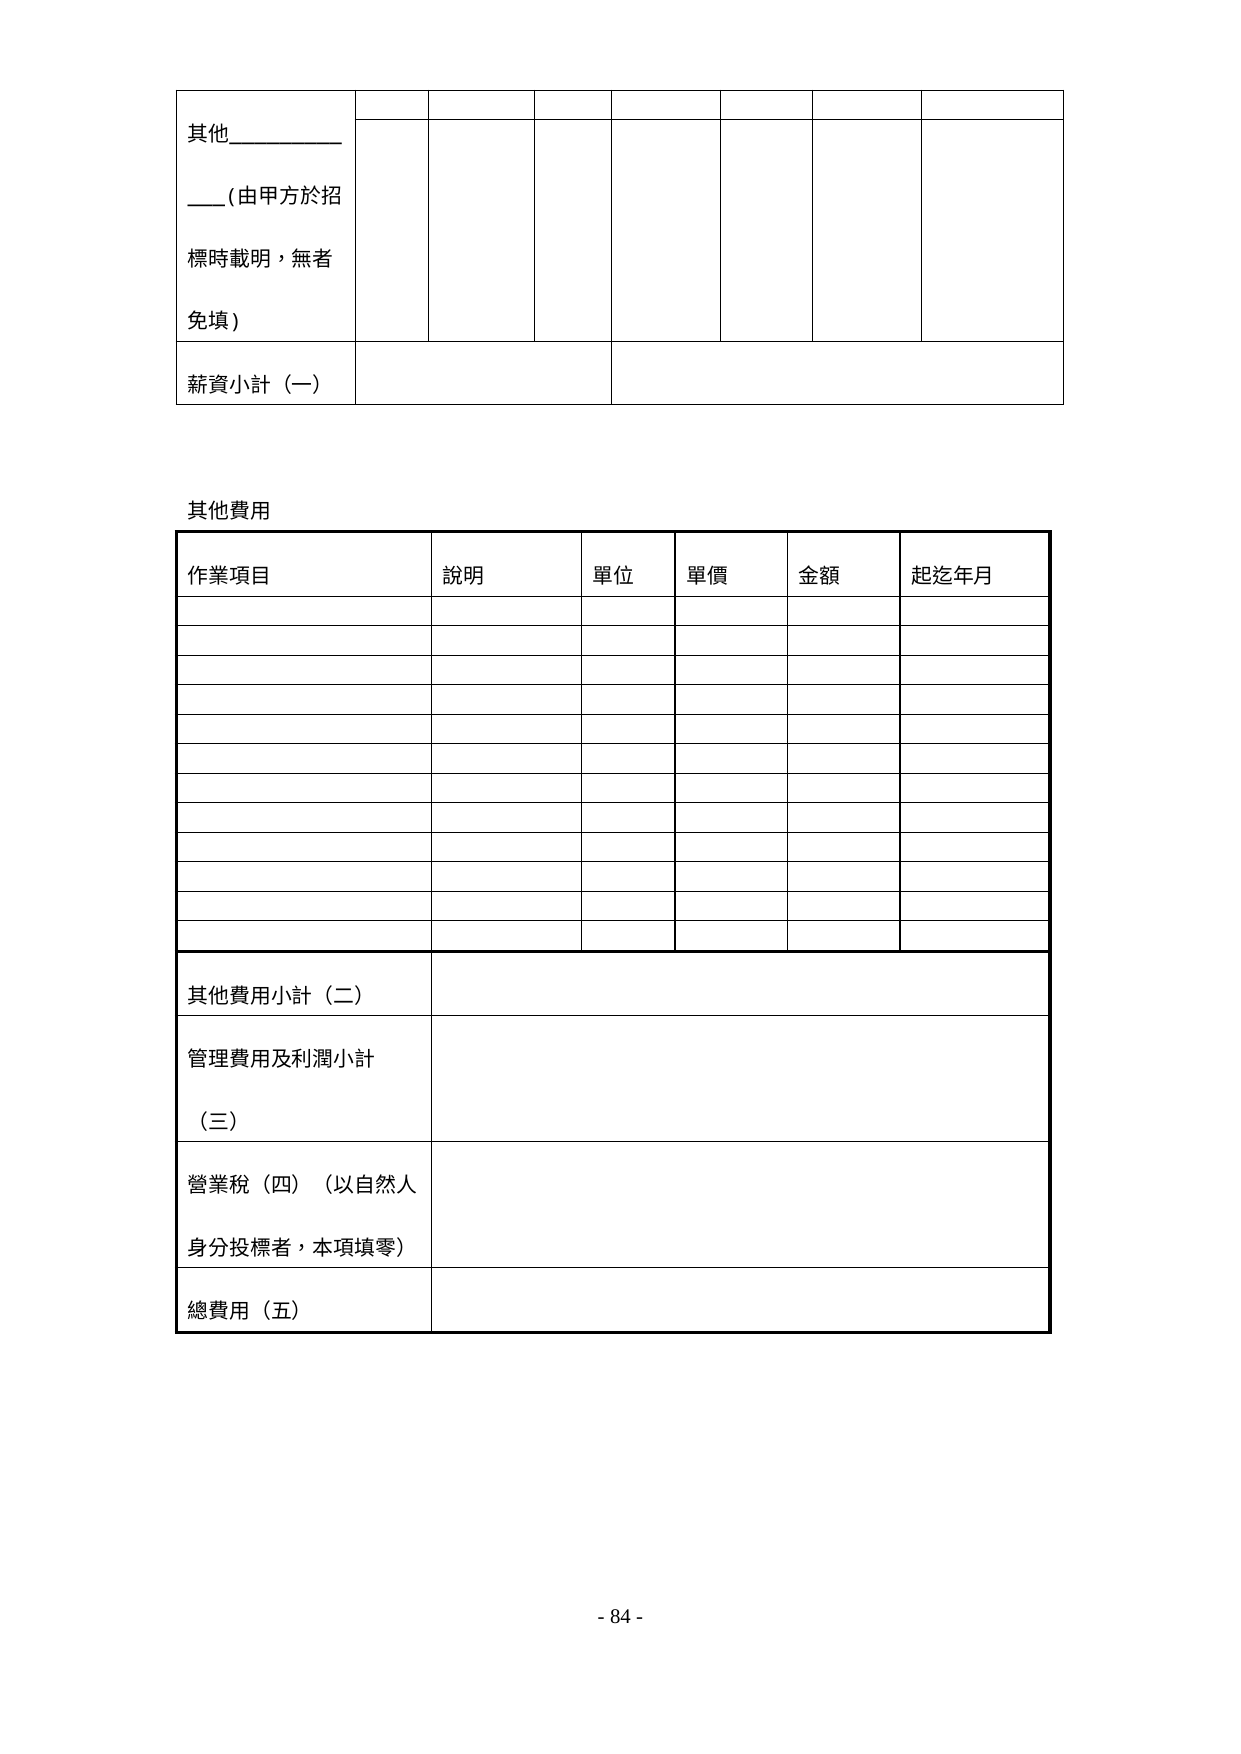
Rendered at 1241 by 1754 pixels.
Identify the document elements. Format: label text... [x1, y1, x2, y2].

table_cell [582, 803, 674, 832]
table_cell [676, 862, 787, 891]
table_cell 其他費用小計（二） [178, 953, 431, 1015]
table_cell [582, 715, 674, 743]
table_cell [432, 744, 581, 773]
table_cell [901, 921, 1048, 949]
table_cell [432, 715, 581, 743]
table_cell [901, 685, 1048, 714]
table_cell [582, 744, 674, 773]
table_cell [901, 803, 1048, 832]
table_cell [922, 120, 1063, 341]
table_cell [582, 774, 674, 802]
table_cell [432, 1268, 1048, 1331]
table_cell [901, 626, 1048, 655]
table_cell [429, 120, 534, 341]
table_cell [178, 715, 431, 743]
table_cell [178, 656, 431, 684]
table_header 金額 [788, 533, 899, 596]
table_cell [582, 656, 674, 684]
table_cell [676, 803, 787, 832]
table_cell [788, 774, 899, 802]
table_cell [676, 921, 787, 949]
text 其他費用 [187, 468, 1053, 530]
table_cell [432, 862, 581, 891]
table_cell [178, 685, 431, 714]
table_cell [178, 892, 431, 920]
table_cell [432, 803, 581, 832]
table_cell [788, 803, 899, 832]
table_cell [901, 597, 1048, 625]
table_cell [788, 921, 899, 949]
table_cell [676, 597, 787, 625]
table_cell [535, 91, 611, 119]
table_header 單價 [676, 533, 787, 596]
table_cell [788, 862, 899, 891]
table_cell [676, 656, 787, 684]
table_cell [432, 892, 581, 920]
table_cell [901, 833, 1048, 861]
table_cell [582, 862, 674, 891]
table_cell [788, 597, 899, 625]
table_cell 總費用（五） [178, 1268, 431, 1331]
table_cell [788, 685, 899, 714]
table_cell [901, 862, 1048, 891]
table_cell [356, 120, 428, 341]
table_cell [676, 774, 787, 802]
table_cell [432, 921, 581, 949]
table_cell [901, 744, 1048, 773]
table_cell [676, 685, 787, 714]
table_cell [432, 685, 581, 714]
table_cell [788, 715, 899, 743]
table_cell [582, 833, 674, 861]
table_cell [178, 862, 431, 891]
table_cell [788, 744, 899, 773]
table_cell [178, 626, 431, 655]
table_cell [612, 120, 720, 341]
table_cell [922, 91, 1063, 119]
table_cell [721, 120, 812, 341]
table_cell [178, 597, 431, 625]
table_cell [676, 626, 787, 655]
table_cell 薪資小計（一） [177, 342, 355, 404]
table_cell [582, 597, 674, 625]
table_cell [612, 342, 1063, 404]
table_cell [612, 91, 720, 119]
table_cell [178, 744, 431, 773]
table_cell [432, 1016, 1048, 1141]
table_cell [901, 892, 1048, 920]
table_cell [429, 91, 534, 119]
table_cell [356, 342, 611, 404]
table_cell [676, 744, 787, 773]
table_cell 營業稅（四）（以自然人身分投標者，本項填零） [178, 1142, 431, 1267]
table_cell [432, 833, 581, 861]
table_header 說明 [432, 533, 581, 596]
table_cell [535, 120, 611, 341]
table_cell [901, 715, 1048, 743]
table_cell [813, 120, 921, 341]
table_cell [178, 833, 431, 861]
table_cell [582, 626, 674, 655]
table_cell [788, 656, 899, 684]
table_cell [788, 892, 899, 920]
table_cell [901, 656, 1048, 684]
table_header 作業項目 [178, 533, 431, 596]
table_cell [676, 715, 787, 743]
table_cell [582, 685, 674, 714]
table_cell [432, 626, 581, 655]
table_cell [813, 91, 921, 119]
table_cell 其他____________(由甲方於招標時載明，無者免填) [177, 91, 355, 341]
table_cell [901, 774, 1048, 802]
table_cell 管理費用及利潤小計（三） [178, 1016, 431, 1141]
table_cell [432, 953, 1048, 1015]
table_cell [432, 774, 581, 802]
table_cell [582, 921, 674, 949]
table_header 起迄年月 [901, 533, 1048, 596]
table_cell [676, 892, 787, 920]
table_cell [178, 803, 431, 832]
table_header 單位 [582, 533, 674, 596]
table_cell [676, 833, 787, 861]
table_cell [721, 91, 812, 119]
table_cell [788, 626, 899, 655]
table_cell [432, 656, 581, 684]
table_cell [582, 892, 674, 920]
table_cell [432, 597, 581, 625]
table_cell [178, 774, 431, 802]
table_cell [432, 1142, 1048, 1267]
table_cell [788, 833, 899, 861]
table_cell [178, 921, 431, 949]
table_cell [356, 91, 428, 119]
